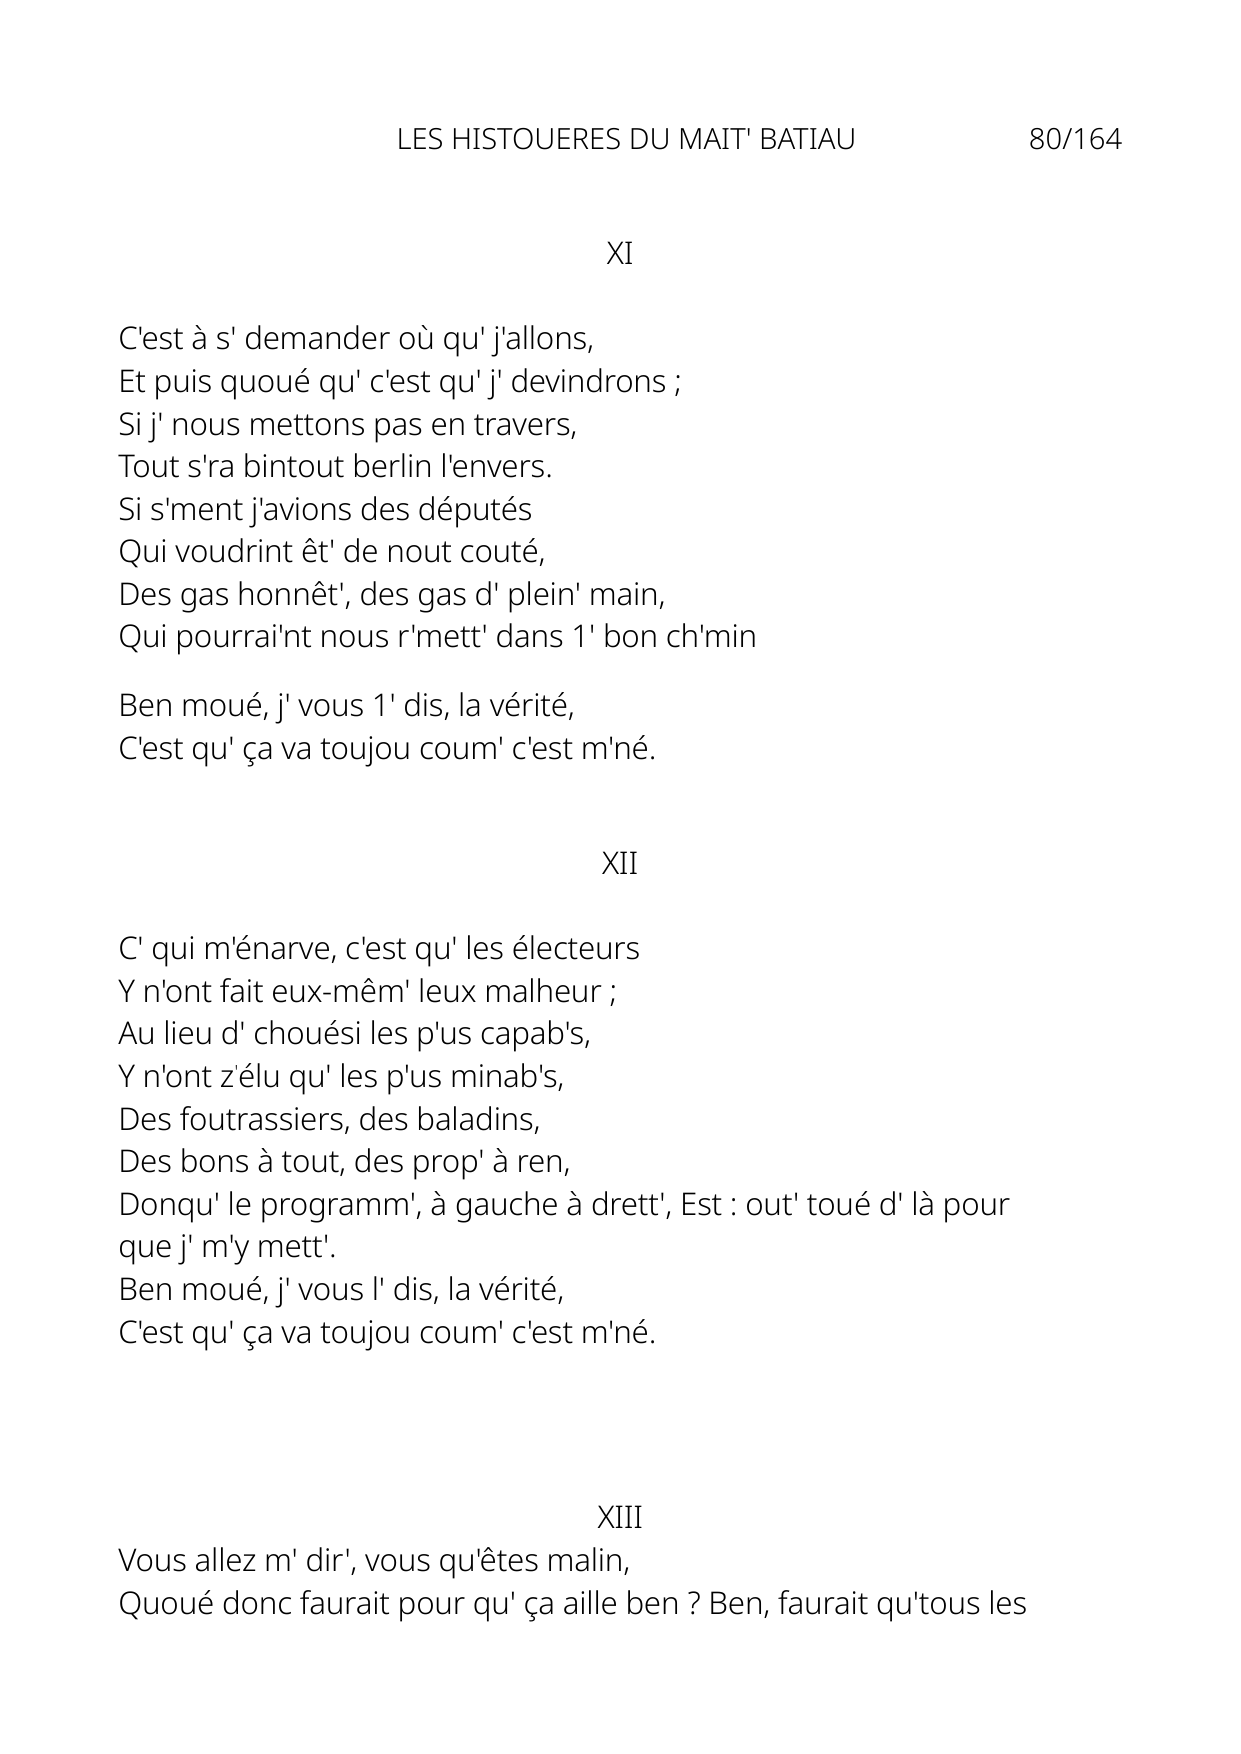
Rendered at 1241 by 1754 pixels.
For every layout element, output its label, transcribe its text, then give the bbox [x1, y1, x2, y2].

text Des gas honnêt', des gas d' plein' main, [118, 572, 1122, 614]
text C' qui m'énarve, c'est qu' les électeurs Y n'ont fait eux-mêm' leux malheur ; Au lieu d' chouési les p'us capab's, Y n'ont z'élu qu' les p'us minab's, Des foutrassiers, des baladins, Des bons à tout, des prop' à ren, Donqu' le programm', à gauche à drett', Est : out' toué d' là pour que j' m'y mett'. [118, 926, 1032, 1267]
text XII [118, 840, 1122, 883]
text Et puis quoué qu' c'est qu' j' devindrons ; Si j' nous mettons pas en travers, [118, 359, 1032, 444]
text Ben moué, j' vous 1' dis, la vérité, [118, 683, 1122, 726]
text C'est qu' ça va toujou coum' c'est m'né. [118, 1309, 1032, 1352]
text Si s'ment j'avions des députés [118, 487, 1122, 529]
text Qui pourrai'nt nous r'mett' dans 1' bon ch'min [118, 614, 1122, 657]
text C'est à s' demander où qu' j'allons, [118, 316, 1122, 359]
text Ben moué, j' vous l' dis, la vérité, [118, 1267, 1032, 1309]
text XIII [118, 1494, 1122, 1538]
text C'est qu' ça va toujou coum' c'est m'né. [118, 726, 1122, 768]
text Vous allez m' dir', vous qu'êtes malin, Quoué donc faurait pour qu' ça aille ben ? Ben, faurait qu'tous les [118, 1538, 1032, 1623]
text XI [118, 230, 1122, 274]
text Tout s'ra bintout berlin l'envers. [118, 444, 1122, 487]
text Qui voudrint êt' de nout couté, [118, 529, 1122, 572]
